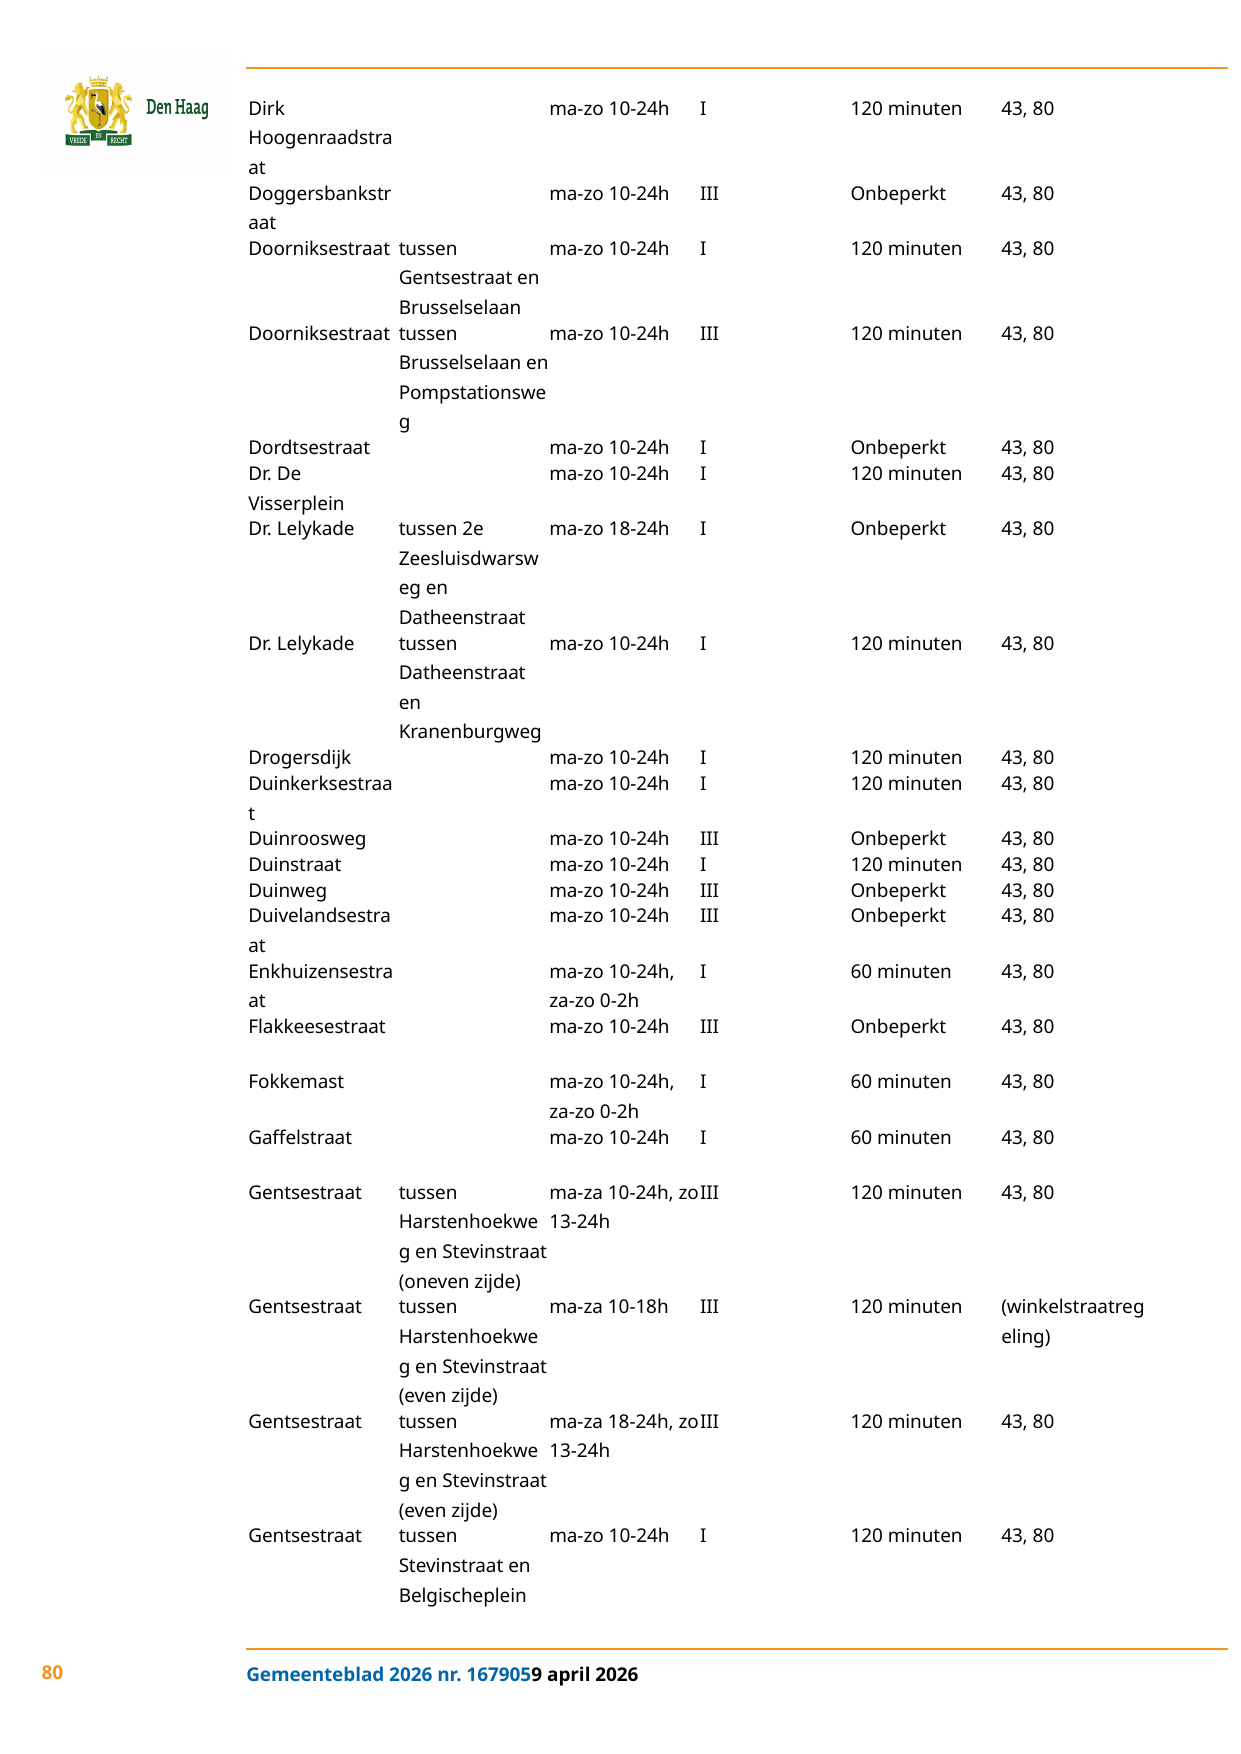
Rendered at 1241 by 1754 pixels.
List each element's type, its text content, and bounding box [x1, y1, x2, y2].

table_cell 120 minuten [850, 320, 1001, 434]
table_cell ma-zo 10-24h [549, 95, 700, 180]
table_cell [399, 958, 549, 1013]
table_cell tussen Stevinstraat en Belgischeplein [399, 1523, 549, 1607]
table_cell 120 minuten [850, 1408, 1001, 1523]
table_cell ma-zo 10-24h [549, 903, 700, 958]
table_cell ma-zo 10-24h [549, 877, 700, 903]
table_cell [399, 825, 549, 851]
table_cell 43, 80 [1001, 1124, 1152, 1179]
table_cell 120 minuten [850, 460, 1001, 515]
table_cell Doorniksestraat [248, 320, 398, 434]
table_cell [399, 1124, 549, 1179]
table_cell [399, 434, 549, 460]
table_cell 120 minuten [850, 744, 1001, 770]
table_cell Enkhuizensestraat [248, 958, 398, 1013]
table_cell 120 minuten [850, 1294, 1001, 1408]
table_cell Dr. De Visserplein [248, 460, 398, 515]
table_cell 43, 80 [1001, 434, 1152, 460]
table_cell Onbeperkt [850, 1013, 1001, 1068]
table_cell III [700, 1408, 850, 1523]
table_cell (winkelstraatregeling) [1001, 1294, 1152, 1408]
table_cell 120 minuten [850, 1179, 1001, 1294]
table_cell Duinstraat [248, 851, 398, 877]
table_cell 43, 80 [1001, 180, 1152, 235]
table_cell I [700, 1523, 850, 1607]
table_cell ma-zo 10-24h [549, 744, 700, 770]
table_cell ma-zo 10-24h [549, 770, 700, 825]
table_cell [399, 95, 549, 180]
table_cell ma-zo 10-24h, za-zo 0-2h [549, 1069, 700, 1124]
table_cell ma-za 10-18h [549, 1294, 700, 1408]
table_cell 43, 80 [1001, 770, 1152, 825]
table_cell ma-zo 10-24h [549, 460, 700, 515]
table_cell Duinkerksestraat [248, 770, 398, 825]
table_cell ma-zo 10-24h [549, 1013, 700, 1068]
table_cell I [700, 235, 850, 320]
picture [41, 47, 231, 172]
table_cell Onbeperkt [850, 877, 1001, 903]
table_cell Gentsestraat [248, 1523, 398, 1607]
table_cell I [700, 460, 850, 515]
table_cell ma-zo 10-24h, za-zo 0-2h [549, 958, 700, 1013]
table_cell ma-zo 10-24h [549, 434, 700, 460]
table_cell I [700, 770, 850, 825]
table_cell 43, 80 [1001, 320, 1152, 434]
table_cell 120 minuten [850, 851, 1001, 877]
table_cell 43, 80 [1001, 851, 1152, 877]
table_cell [399, 1069, 549, 1124]
table_cell 43, 80 [1001, 1179, 1152, 1294]
table_cell III [700, 903, 850, 958]
table_cell Dr. Lelykade [248, 515, 398, 630]
table_cell III [700, 1179, 850, 1294]
table_cell I [700, 95, 850, 180]
table_cell ma-za 10-24h, zo 13-24h [549, 1179, 700, 1294]
table_cell Doggersbankstraat [248, 180, 398, 235]
table_cell 120 minuten [850, 770, 1001, 825]
table_cell 43, 80 [1001, 515, 1152, 630]
table_cell I [700, 744, 850, 770]
table_cell [399, 180, 549, 235]
table_cell Flakkeesestraat [248, 1013, 398, 1068]
table_cell Onbeperkt [850, 903, 1001, 958]
table_cell tussen 2e Zeesluisdwarsweg en Datheenstraat [399, 515, 549, 630]
table_cell ma-zo 10-24h [549, 180, 700, 235]
table_cell tussen Brusselselaan en Pompstationsweg [399, 320, 549, 434]
table_cell Gaffelstraat [248, 1124, 398, 1179]
table_cell 60 minuten [850, 1069, 1001, 1124]
table_cell I [700, 630, 850, 744]
table_cell Fokkemast [248, 1069, 398, 1124]
table_cell 43, 80 [1001, 1523, 1152, 1607]
table_cell 43, 80 [1001, 460, 1152, 515]
table_cell I [700, 851, 850, 877]
table_cell III [700, 180, 850, 235]
table_cell 120 minuten [850, 630, 1001, 744]
table_cell Dr. Lelykade [248, 630, 398, 744]
table_cell 43, 80 [1001, 235, 1152, 320]
table_cell [399, 877, 549, 903]
table_cell ma-zo 10-24h [549, 851, 700, 877]
table_cell tussen Datheenstraat en Kranenburgweg [399, 630, 549, 744]
table_cell III [700, 320, 850, 434]
table_cell ma-zo 10-24h [549, 1124, 700, 1179]
table_cell Onbeperkt [850, 515, 1001, 630]
table_cell III [700, 1013, 850, 1068]
table_cell tussen Harstenhoekweg en Stevinstraat (even zijde) [399, 1408, 549, 1523]
table_cell 43, 80 [1001, 95, 1152, 180]
table_cell [399, 903, 549, 958]
table_cell 43, 80 [1001, 1069, 1152, 1124]
table_cell 120 minuten [850, 95, 1001, 180]
table_cell Doorniksestraat [248, 235, 398, 320]
table_cell Dordtsestraat [248, 434, 398, 460]
table_cell Onbeperkt [850, 180, 1001, 235]
table_cell tussen Harstenhoekweg en Stevinstraat (even zijde) [399, 1294, 549, 1408]
table_cell Onbeperkt [850, 434, 1001, 460]
table_cell ma-zo 10-24h [549, 1523, 700, 1607]
table_cell I [700, 1069, 850, 1124]
table_cell [399, 770, 549, 825]
table_cell 60 minuten [850, 958, 1001, 1013]
table_cell 43, 80 [1001, 744, 1152, 770]
table_cell 120 minuten [850, 235, 1001, 320]
table_cell 120 minuten [850, 1523, 1001, 1607]
table_cell 43, 80 [1001, 958, 1152, 1013]
table_cell Gentsestraat [248, 1179, 398, 1294]
table_cell ma-zo 10-24h [549, 235, 700, 320]
table_cell ma-zo 10-24h [549, 320, 700, 434]
table_cell ma-zo 10-24h [549, 630, 700, 744]
table_cell I [700, 434, 850, 460]
table_cell I [700, 958, 850, 1013]
table_cell tussen Harstenhoekweg en Stevinstraat (oneven zijde) [399, 1179, 549, 1294]
table_cell III [700, 877, 850, 903]
table_cell 60 minuten [850, 1124, 1001, 1179]
table_cell Duivelandsestraat [248, 903, 398, 958]
table_cell I [700, 1124, 850, 1179]
table_cell 43, 80 [1001, 1408, 1152, 1523]
table_cell Gentsestraat [248, 1294, 398, 1408]
table_cell Dirk Hoogenraadstraat [248, 95, 398, 180]
table_cell 43, 80 [1001, 903, 1152, 958]
table_cell 43, 80 [1001, 630, 1152, 744]
table_cell [399, 744, 549, 770]
table_cell 43, 80 [1001, 877, 1152, 903]
table_cell ma-zo 10-24h [549, 825, 700, 851]
table_cell III [700, 1294, 850, 1408]
table_cell [399, 851, 549, 877]
table_cell III [700, 825, 850, 851]
table_cell I [700, 515, 850, 630]
table_cell Gentsestraat [248, 1408, 398, 1523]
table_cell ma-zo 18-24h [549, 515, 700, 630]
table_cell Duinweg [248, 877, 398, 903]
table_cell 43, 80 [1001, 1013, 1152, 1068]
table_cell Drogersdijk [248, 744, 398, 770]
table_cell [399, 1013, 549, 1068]
table_cell 43, 80 [1001, 825, 1152, 851]
table_cell Duinroosweg [248, 825, 398, 851]
table_cell Onbeperkt [850, 825, 1001, 851]
table_cell [399, 460, 549, 515]
table_cell tussen Gentsestraat en Brusselselaan [399, 235, 549, 320]
table_cell ma-za 18-24h, zo 13-24h [549, 1408, 700, 1523]
